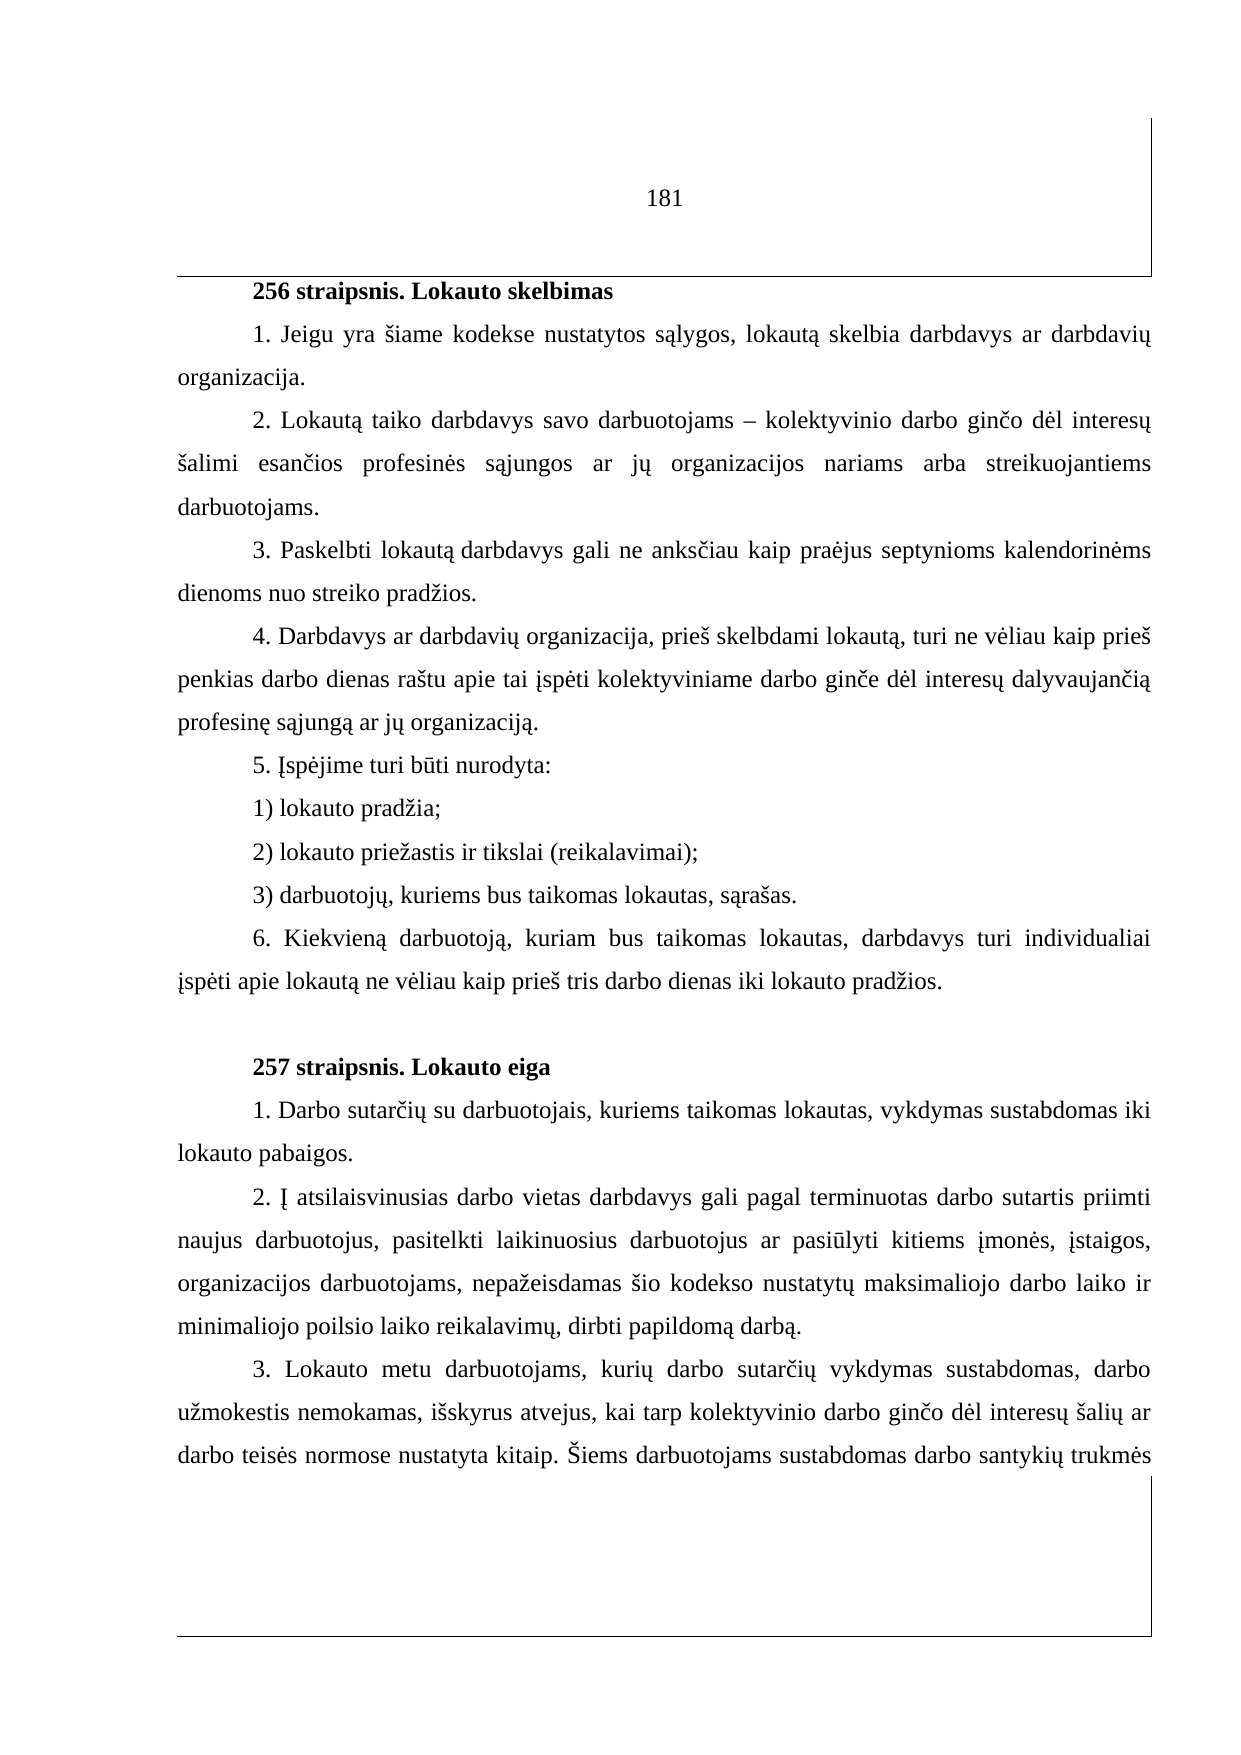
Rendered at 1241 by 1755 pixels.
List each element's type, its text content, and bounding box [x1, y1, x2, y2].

text 1. Darbo sutarčių su darbuotojais, kuriems taikomas lokautas, vykdymas sustabdomas iki lokauto pabaigos. [177, 1095, 1152, 1167]
text 1) lokauto pradžia; [177, 793, 1152, 822]
text 256 straipsnis. Lokauto skelbimas [177, 276, 1152, 305]
text 257 straipsnis. Lokauto eiga [177, 1052, 1152, 1081]
text 3. Paskelbti lokautą darbdavys gali ne anksčiau kaip praėjus septynioms kalendorinėms dienoms nuo streiko pradžios. [177, 535, 1152, 607]
text 5. Įspėjime turi būti nurodyta: [177, 750, 1152, 779]
text 2. Lokautą taiko darbdavys savo darbuotojams – kolektyvinio darbo ginčo dėl interesų šalimi esančios profesinės sąjungos ar jų organizacijos nariams arba streikuojantiems darbuotojams. [177, 405, 1152, 520]
text 4. Darbdavys ar darbdavių organizacija, prieš skelbdami lokautą, turi ne vėliau kaip prieš penkias darbo dienas raštu apie tai įspėti kolektyviniame darbo ginče dėl interesų dalyvaujančią profesinę sąjungą ar jų organizaciją. [177, 621, 1152, 736]
text 3. Lokauto metu darbuotojams, kurių darbo sutarčių vykdymas sustabdomas, darbo užmokestis nemokamas, išskyrus atvejus, kai tarp kolektyvinio darbo ginčo dėl interesų šalių ar darbo teisės normose nustatyta kitaip. Šiems darbuotojams sustabdomas darbo santykių trukmės [177, 1354, 1152, 1469]
text 3) darbuotojų, kuriems bus taikomas lokautas, sąrašas. [177, 880, 1152, 908]
text 2) lokauto priežastis ir tikslai (reikalavimai); [177, 837, 1152, 865]
text 6. Kiekvieną darbuotoją, kuriam bus taikomas lokautas, darbdavys turi individualiai įspėti apie lokautą ne vėliau kaip prieš tris darbo dienas iki lokauto pradžios. [177, 923, 1152, 995]
text 1. Jeigu yra šiame kodekse nustatytos sąlygos, lokautą skelbia darbdavys ar darbdavių organizacija. [177, 319, 1152, 391]
text 2. Į atsilaisvinusias darbo vietas darbdavys gali pagal terminuotas darbo sutartis priimti naujus darbuotojus, pasitelkti laikinuosius darbuotojus ar pasiūlyti kitiems įmonės, įstaigos, organizacijos darbuotojams, nepažeisdamas šio kodekso nustatytų maksimaliojo darbo laiko ir minimaliojo poilsio laiko reikalavimų, dirbti papildomą darbą. [177, 1182, 1152, 1340]
